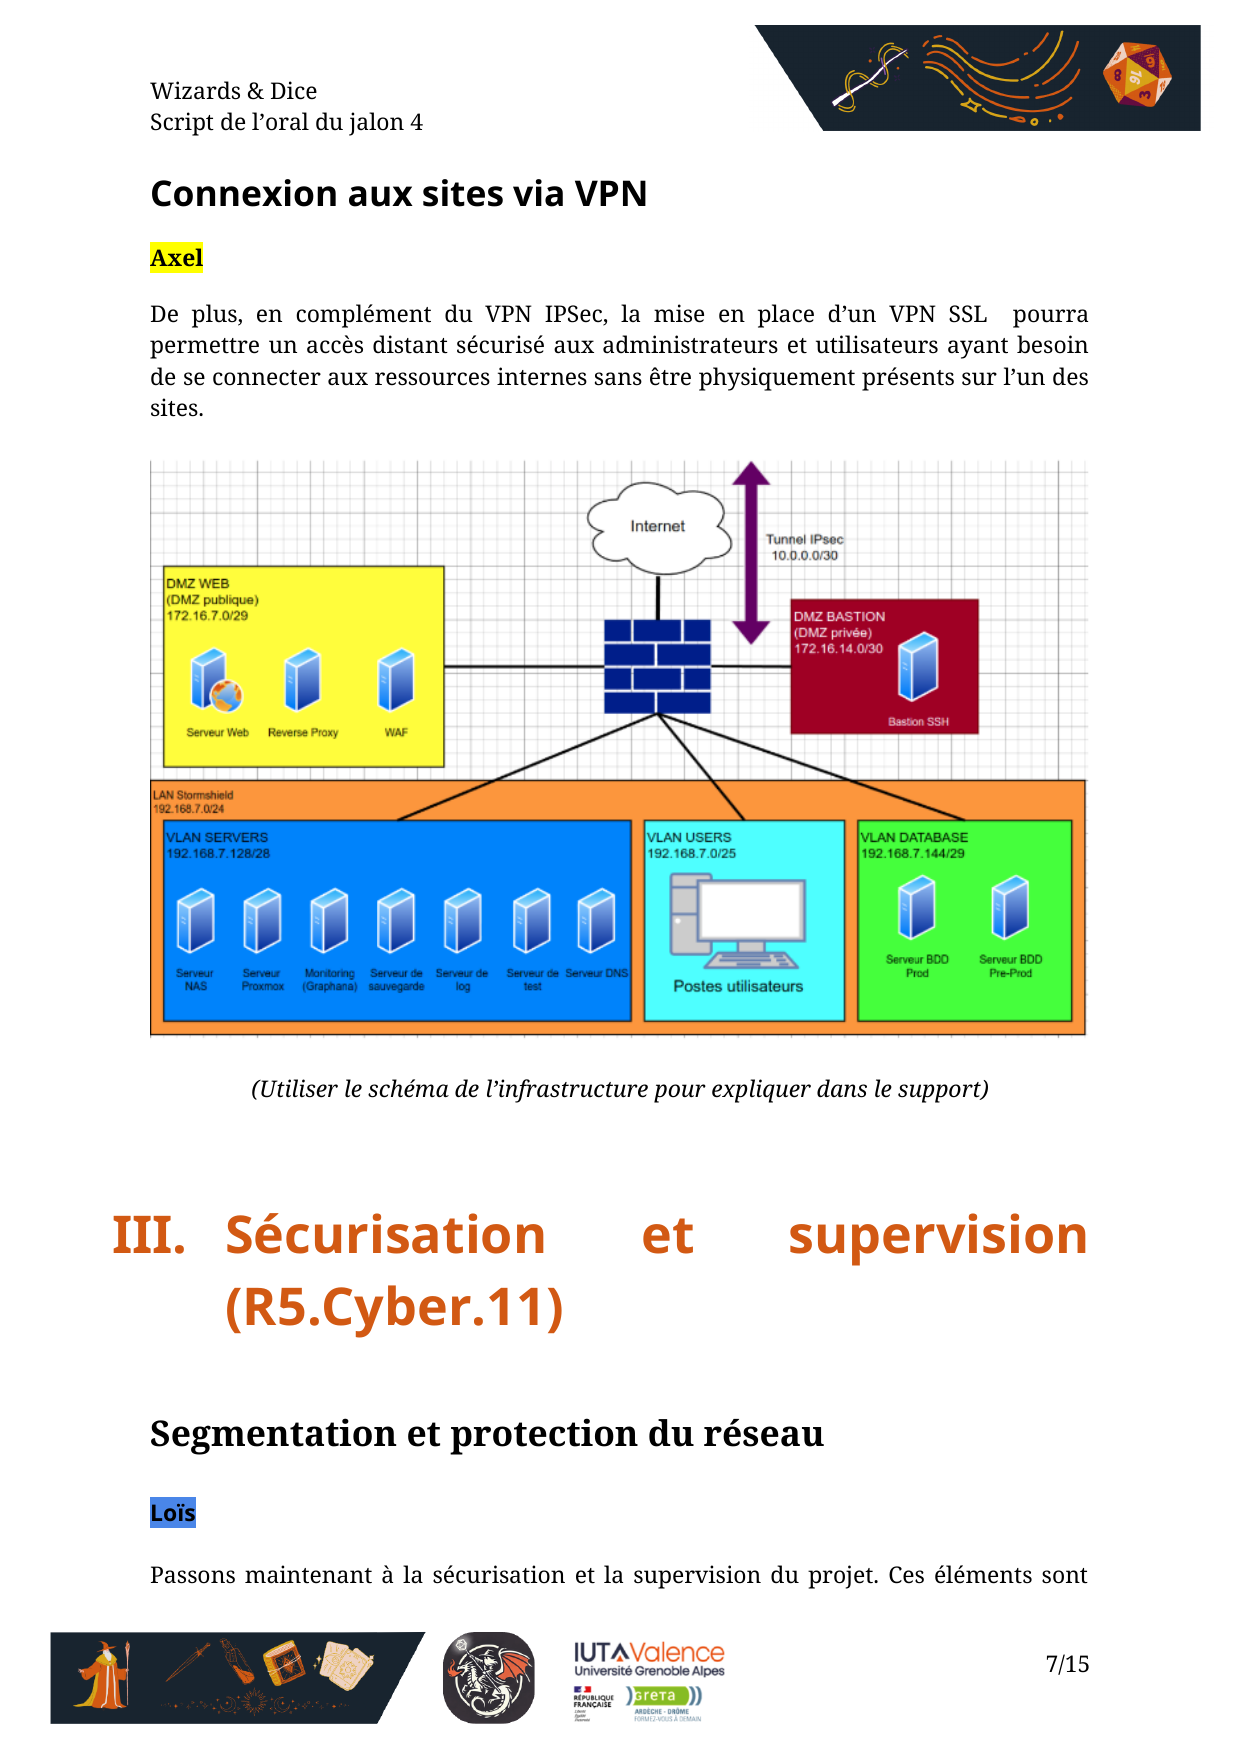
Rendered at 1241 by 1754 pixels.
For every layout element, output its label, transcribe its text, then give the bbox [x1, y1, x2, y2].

picture [150, 448, 1091, 1042]
text Passons maintenant à la sécurisation et la supervision du projet. Ces éléments sont [150, 1559, 1090, 1590]
text De plus, en complément du VPN IPSec, la mise en place d’un VPN SSL pourra permettre un accès distant sécurisé aux administrateurs et utilisateurs ayant besoin de se connecter aux ressources internes sans être physiquement présents sur l’un des sites. [150, 298, 1090, 423]
subtitle Segmentation et protection du réseau [150, 1409, 1090, 1457]
subtitle Connexion aux sites via VPN [150, 169, 1090, 217]
text (Utiliser le schéma de l’infrastructure pour expliquer dans le support) [150, 1073, 1090, 1104]
picture [42, 1628, 749, 1733]
text Axel [150, 242, 1090, 273]
picture [748, 25, 1214, 132]
subtitle Sécurisation et supervision (R5.Cyber.11) [187, 1198, 1090, 1340]
text Loïs [150, 1497, 1090, 1559]
